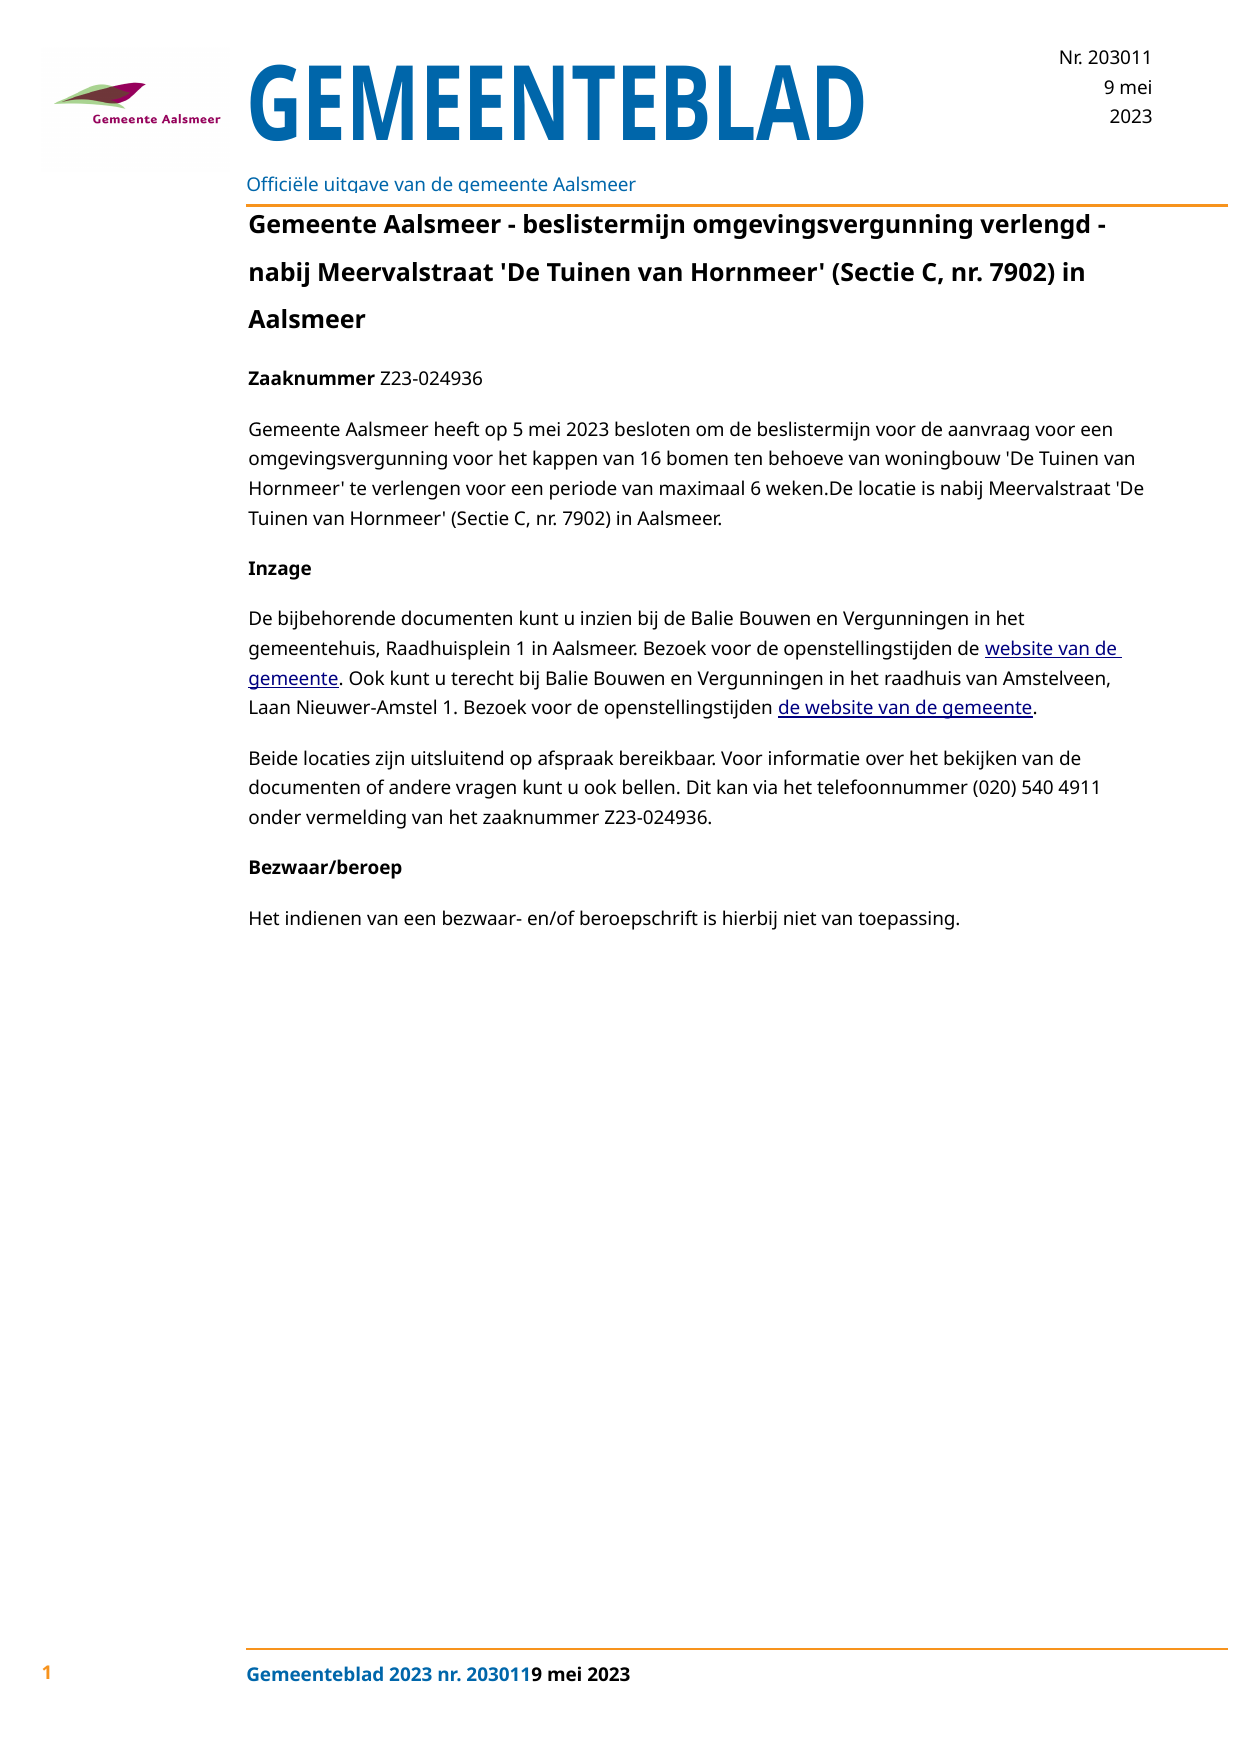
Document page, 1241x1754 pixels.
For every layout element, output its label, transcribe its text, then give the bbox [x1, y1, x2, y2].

text Het indienen van een bezwaar- en/of beroepschrift is hierbij niet van toepassing. [248, 905, 1152, 930]
text Zaaknummer Z23-024936 [248, 366, 1152, 391]
text Bezwaar/beroep [248, 854, 1152, 880]
text Beide locaties zijn uitsluitend op afspraak bereikbaar. Voor informatie over het bekijken van de documenten of andere vragen kunt u ook bellen. Dit kan via het telefoonnummer (020) 540 4911 onder vermelding van het zaaknummer Z23-024936. [248, 745, 1152, 829]
text Inzage [248, 555, 1152, 581]
text Gemeente Aalsmeer heeft op 5 mei 2023 besloten om de beslistermijn voor de aanvraag voor een omgevingsvergunning voor het kappen van 16 bomen ten behoeve van woningbouw 'De Tuinen van Hornmeer' te verlengen voor een periode van maximaal 6 weken.De locatie is nabij Meervalstraat 'De Tuinen van Hornmeer' (Sectie C, nr. 7902) in Aalsmeer. [248, 416, 1152, 530]
picture [41, 47, 231, 172]
text De bijbehorende documenten kunt u inzien bij de Balie Bouwen en Vergunningen in het gemeentehuis, Raadhuisplein 1 in Aalsmeer. Bezoek voor de openstellingstijden de website van de gemeente. Ook kunt u terecht bij Balie Bouwen en Vergunningen in het raadhuis van Amstelveen, Laan Nieuwer-Amstel 1. Bezoek voor de openstellingstijden de website van de gemeente. [248, 606, 1152, 720]
text Gemeente Aalsmeer - beslistermijn omgevingsvergunning verlengd - nabij Meervalstraat 'De Tuinen van Hornmeer' (Sectie C, nr. 7902) in Aalsmeer [248, 207, 1152, 336]
